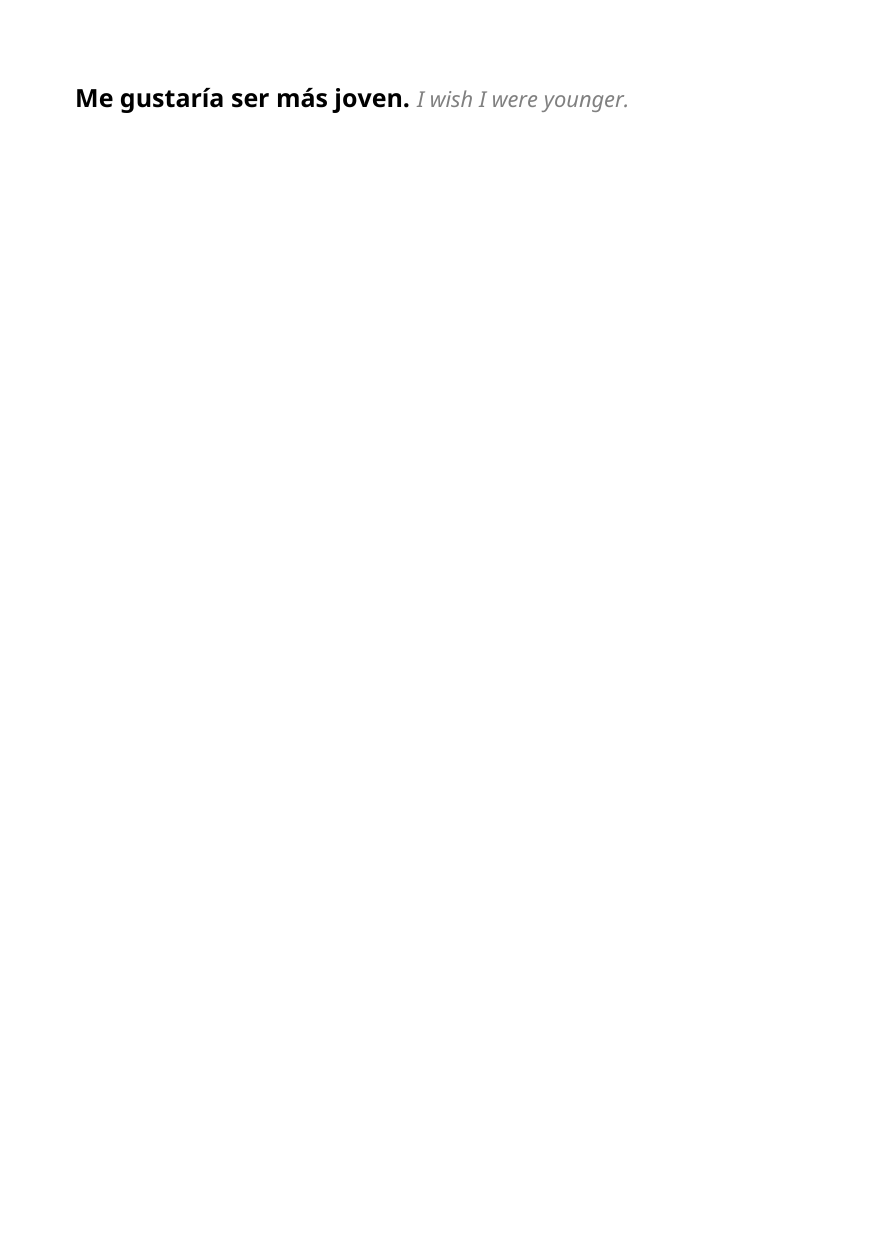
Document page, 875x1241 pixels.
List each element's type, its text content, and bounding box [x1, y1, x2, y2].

text Me gustaría ser más joven. I wish I were younger. [75, 81, 799, 115]
